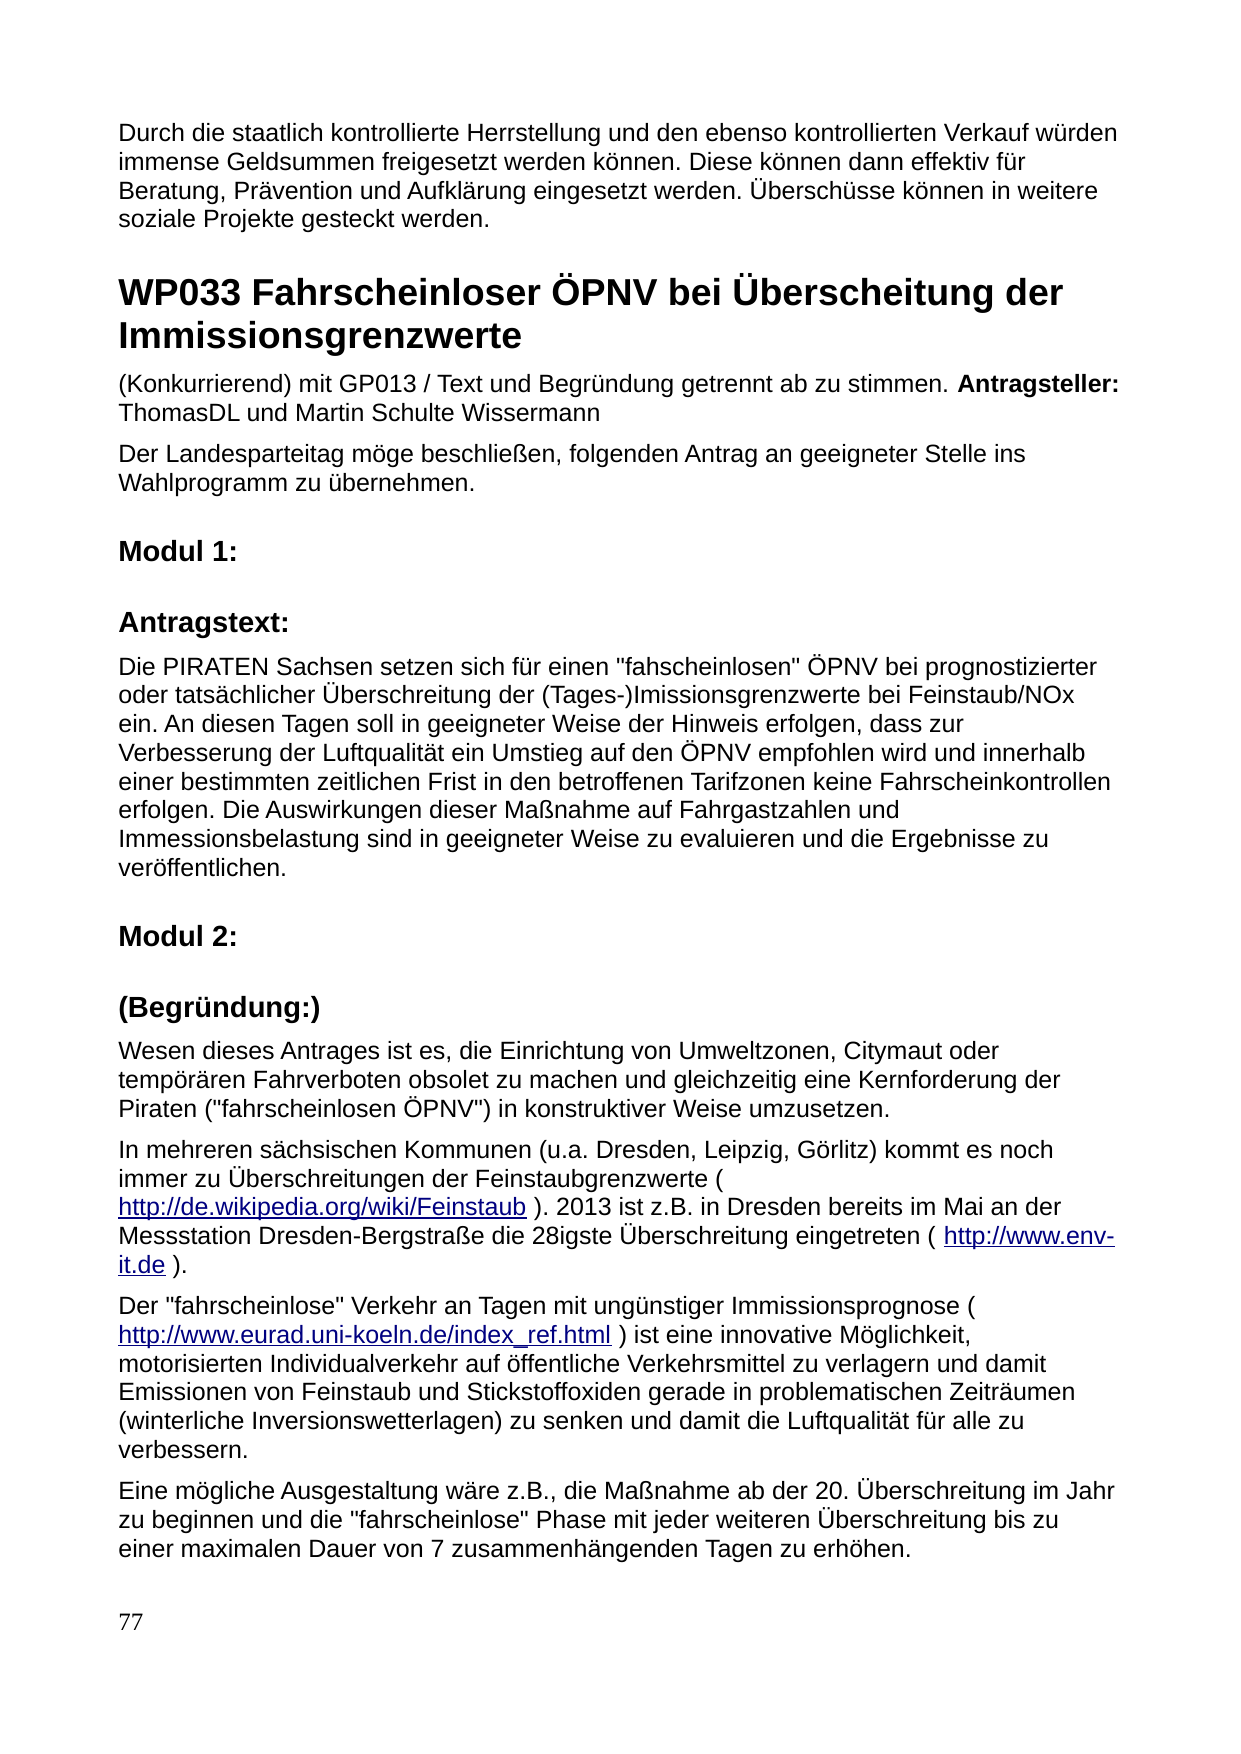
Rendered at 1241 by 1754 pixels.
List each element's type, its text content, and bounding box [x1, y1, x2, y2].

text Durch die staatlich kontrollierte Herrstellung und den ebenso kontrollierten Verkauf würden immense Geldsummen freigesetzt werden können. Diese können dann effektiv für Beratung, Prävention und Aufklärung eingesetzt werden. Überschüsse können in weitere soziale Projekte gesteckt werden. [118, 118, 1122, 233]
subtitle Modul 1: [118, 534, 1122, 568]
text (Konkurrierend) mit GP013 / Text und Begründung getrennt ab zu stimmen. Antragsteller: ThomasDL und Martin Schulte Wissermann [118, 369, 1122, 427]
text Eine mögliche Ausgestaltung wäre z.B., die Maßnahme ab der 20. Überschreitung im Jahr zu beginnen und die "fahrscheinlose" Phase mit jeder weiteren Überschreitung bis zu einer maximalen Dauer von 7 zusammenhängenden Tagen zu erhöhen. [118, 1476, 1122, 1562]
text Der Landesparteitag möge beschließen, folgenden Antrag an geeigneter Stelle ins Wahlprogramm zu übernehmen. [118, 439, 1122, 497]
subtitle WP033 Fahrscheinloser ÖPNV bei Überscheitung der Immissionsgrenzwerte [118, 271, 1122, 357]
subtitle (Begründung:) [118, 990, 1122, 1023]
text Der "fahrscheinlose" Verkehr an Tagen mit ungünstiger Immissionsprognose ( http://www.eurad.uni-koeln.de/index_ref.html ) ist eine innovative Möglichkeit, motorisierten Individualverkehr auf öffentliche Verkehrsmittel zu verlagern und damit Emissionen von Feinstaub und Stickstoffoxiden gerade in problematischen Zeiträumen (winterliche Inversionswetterlagen) zu senken und damit die Luftqualität für alle zu verbessern. [118, 1291, 1122, 1463]
text In mehreren sächsischen Kommunen (u.a. Dresden, Leipzig, Görlitz) kommt es noch immer zu Überschreitungen der Feinstaubgrenzwerte ( http://de.wikipedia.org/wiki/Feinstaub ). 2013 ist z.B. in Dresden bereits im Mai an der Messstation Dresden-Bergstraße die 28igste Überschreitung eingetreten ( http://www.env-it.de ). [118, 1135, 1122, 1278]
text Die PIRATEN Sachsen setzen sich für einen "fahscheinlosen" ÖPNV bei prognostizierter oder tatsächlicher Überschreitung der (Tages-)Imissionsgrenzwerte bei Feinstaub/NOx ein. An diesen Tagen soll in geeigneter Weise der Hinweis erfolgen, dass zur Verbesserung der Luftqualität ein Umstieg auf den ÖPNV empfohlen wird und innerhalb einer bestimmten zeitlichen Frist in den betroffenen Tarifzonen keine Fahrscheinkontrollen erfolgen. Die Auswirkungen dieser Maßnahme auf Fahrgastzahlen und Immessionsbelastung sind in geeigneter Weise zu evaluieren und die Ergebnisse zu veröffentlichen. [118, 651, 1122, 881]
subtitle Antragstext: [118, 605, 1122, 639]
subtitle Modul 2: [118, 919, 1122, 952]
text Wesen dieses Antrages ist es, die Einrichtung von Umweltzonen, Citymaut oder tempörären Fahrverboten obsolet zu machen und gleichzeitig eine Kernforderung der Piraten ("fahrscheinlosen ÖPNV") in konstruktiver Weise umzusetzen. [118, 1036, 1122, 1122]
